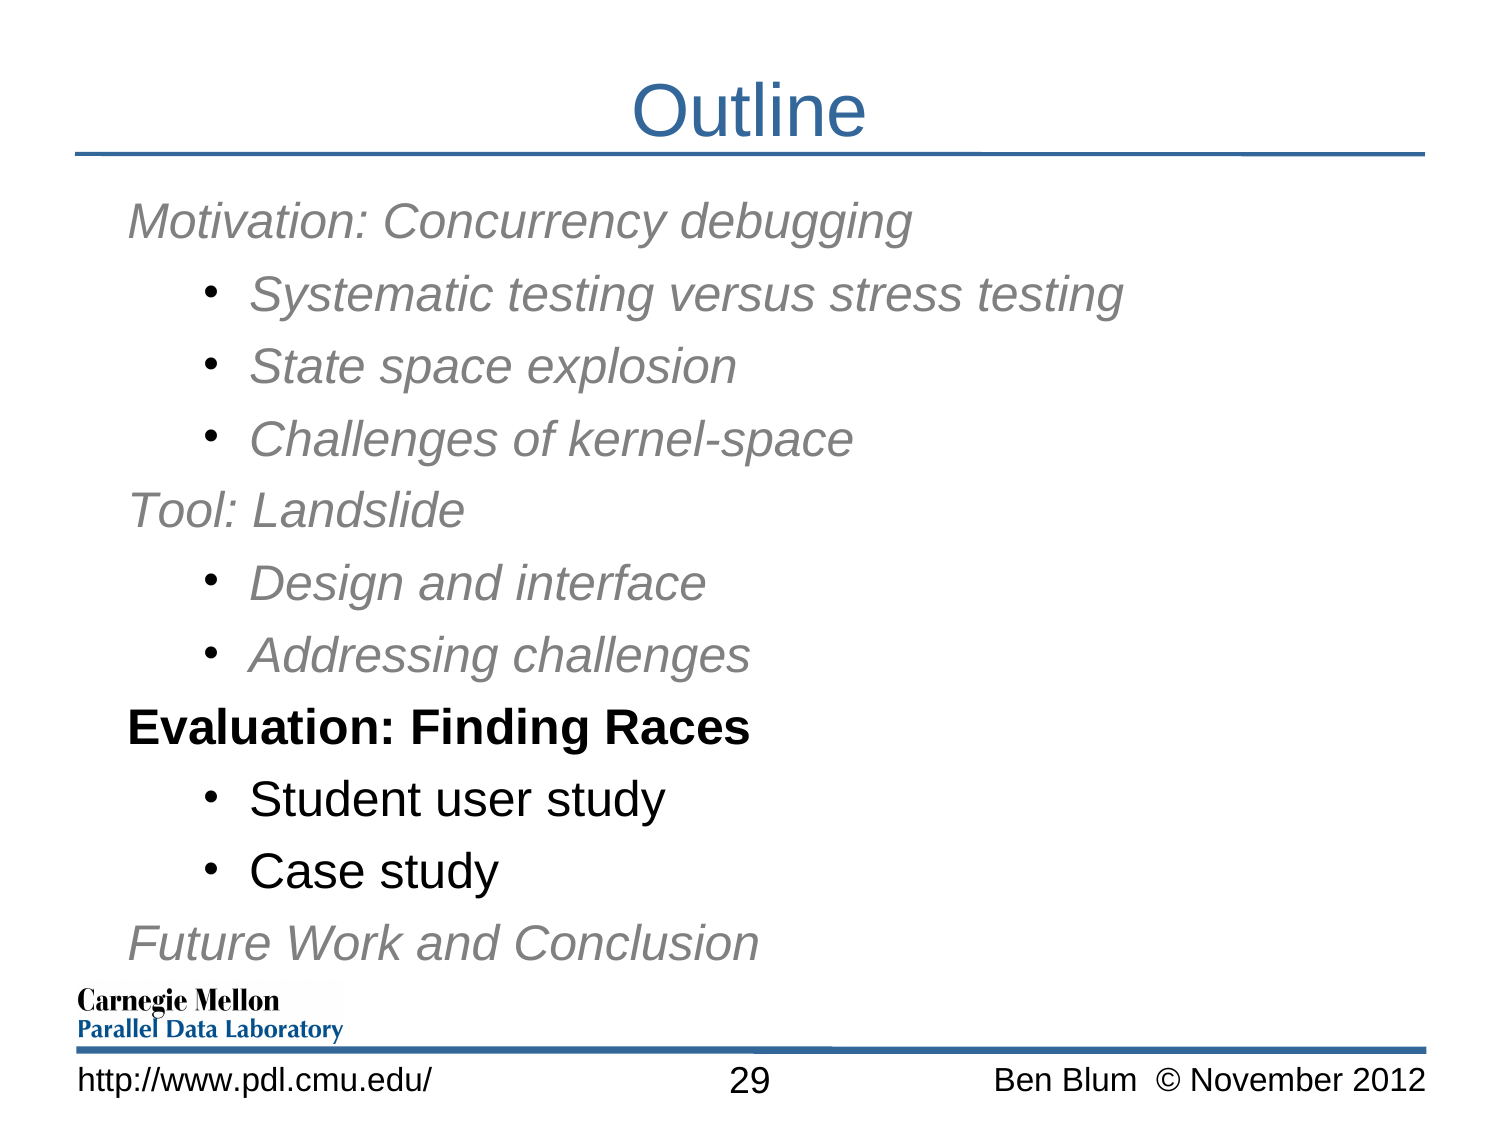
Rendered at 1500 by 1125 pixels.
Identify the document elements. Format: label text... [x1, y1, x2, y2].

title Outline [112, 50, 1388, 163]
list Motivation: Concurrency debugging Systematic testing versus stress testing State space explosion Challenges of kernel-space Tool: Landslide Design and interface Addressing challenges Evaluation: Finding Races Student user study Case study Future Work and Conclusion [112, 181, 1388, 979]
picture [77, 979, 343, 1044]
